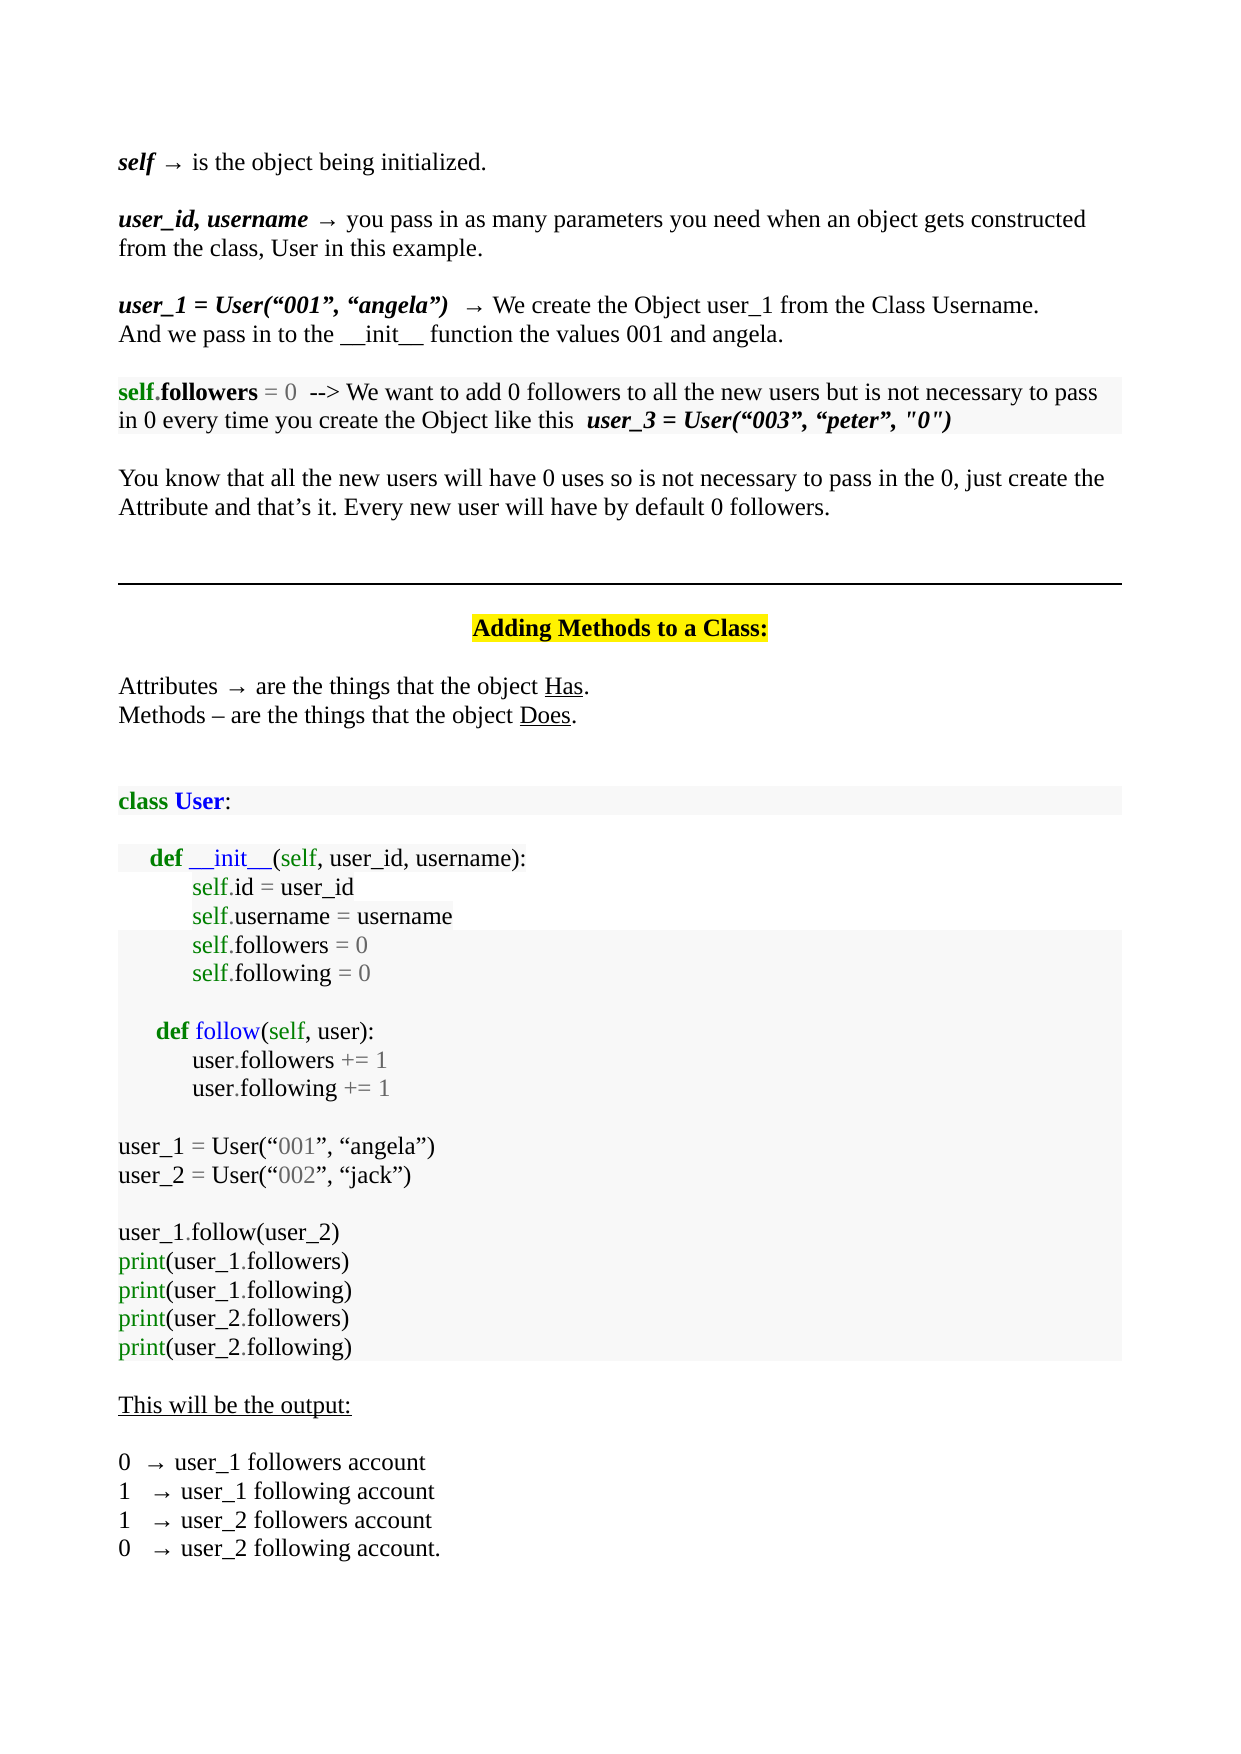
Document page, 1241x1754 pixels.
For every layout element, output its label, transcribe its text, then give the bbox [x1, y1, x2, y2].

text self → is the object being initialized. [118, 147, 1122, 176]
text You know that all the new users will have 0 uses so is not necessary to pass in the 0, just create the Attribute and that’s it. Every new user will have by default 0 followers. [118, 463, 1122, 521]
text 1 → user_1 following account [118, 1476, 1122, 1505]
text print(user_1.followers) [118, 1246, 1122, 1275]
text This will be the output: [118, 1390, 1122, 1418]
text Methods – are the things that the object Does. [118, 700, 1122, 728]
text print(user_2.following) [118, 1332, 1122, 1361]
text self.username = username [118, 901, 1122, 930]
text user_1.follow(user_2) [118, 1217, 1122, 1246]
text 0 → user_2 following account. [118, 1533, 1122, 1562]
text class User: [118, 786, 1122, 815]
text user_2 = User(“002”, “jack”) [118, 1160, 1122, 1188]
text user.followers += 1 [118, 1045, 1122, 1073]
text def follow(self, user): [118, 1016, 1122, 1045]
text Attributes → are the things that the object Has. [118, 671, 1122, 700]
text self.followers = 0 [118, 930, 1122, 958]
text print(user_1.following) [118, 1275, 1122, 1303]
text user.following += 1 [118, 1073, 1122, 1102]
text self.id = user_id [118, 872, 1122, 901]
text user_id, username → you pass in as many parameters you need when an object gets constructed from the class, User in this example. [118, 204, 1122, 262]
text user_1 = User(“001”, “angela”) → We create the Object user_1 from the Class Username. [118, 291, 1122, 319]
text def __init__(self, user_id, username): [118, 843, 1122, 872]
text print(user_2.followers) [118, 1303, 1122, 1332]
text self.followers = 0 --> We want to add 0 followers to all the new users but is not necessary to pass in 0 every time you create the Object like this user_3 = User(“003”, “peter”, "0") [118, 377, 1122, 434]
text Adding Methods to a Class: [118, 613, 1122, 642]
text user_1 = User(“001”, “angela”) [118, 1131, 1122, 1160]
text 1 → user_2 followers account [118, 1505, 1122, 1533]
text 0 → user_1 followers account [118, 1447, 1122, 1476]
text self.following = 0 [118, 958, 1122, 987]
text And we pass in to the __init__ function the values 001 and angela. [118, 319, 1122, 348]
